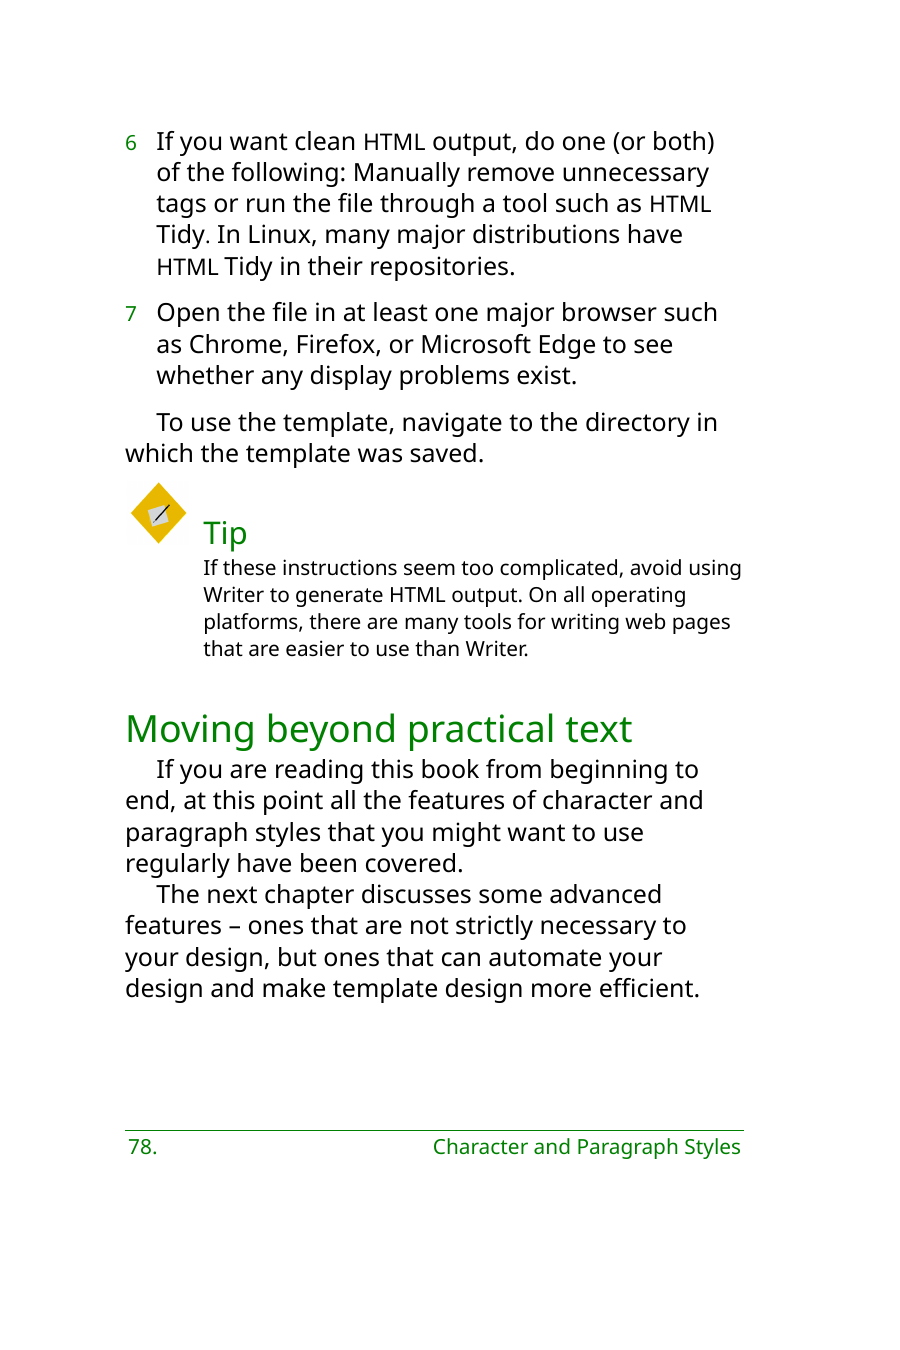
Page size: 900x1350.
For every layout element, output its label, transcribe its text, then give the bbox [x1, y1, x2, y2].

list If you want clean HTML output, do one (or both) of the following: Manually remove unnecessary tags or run the file through a tool such as HTML Tidy. In Linux, many major distributions have HTML Tidy in their repositories. [125, 125, 744, 281]
subtitle Moving beyond practical text [125, 702, 744, 753]
list Tip [125, 481, 744, 553]
text To use the template, navigate to the directory in which the template was saved. [125, 406, 744, 469]
picture [126, 481, 189, 545]
text If these instructions seem too complicated, avoid using Writer to generate HTML output. On all operating platforms, there are many tools for writing web pages that are easier to use than Writer. [203, 553, 744, 662]
text If you are reading this book from beginning to end, at this point all the features of character and paragraph styles that you might want to use regularly have been covered. [125, 753, 744, 878]
list Open the file in at least one major browser such as Chrome, Firefox, or Microsoft Edge to see whether any display problems exist. [125, 297, 744, 391]
text The next chapter discusses some advanced features – ones that are not strictly necessary to your design, but ones that can automate your design and make template design more efficient. [125, 878, 744, 1003]
